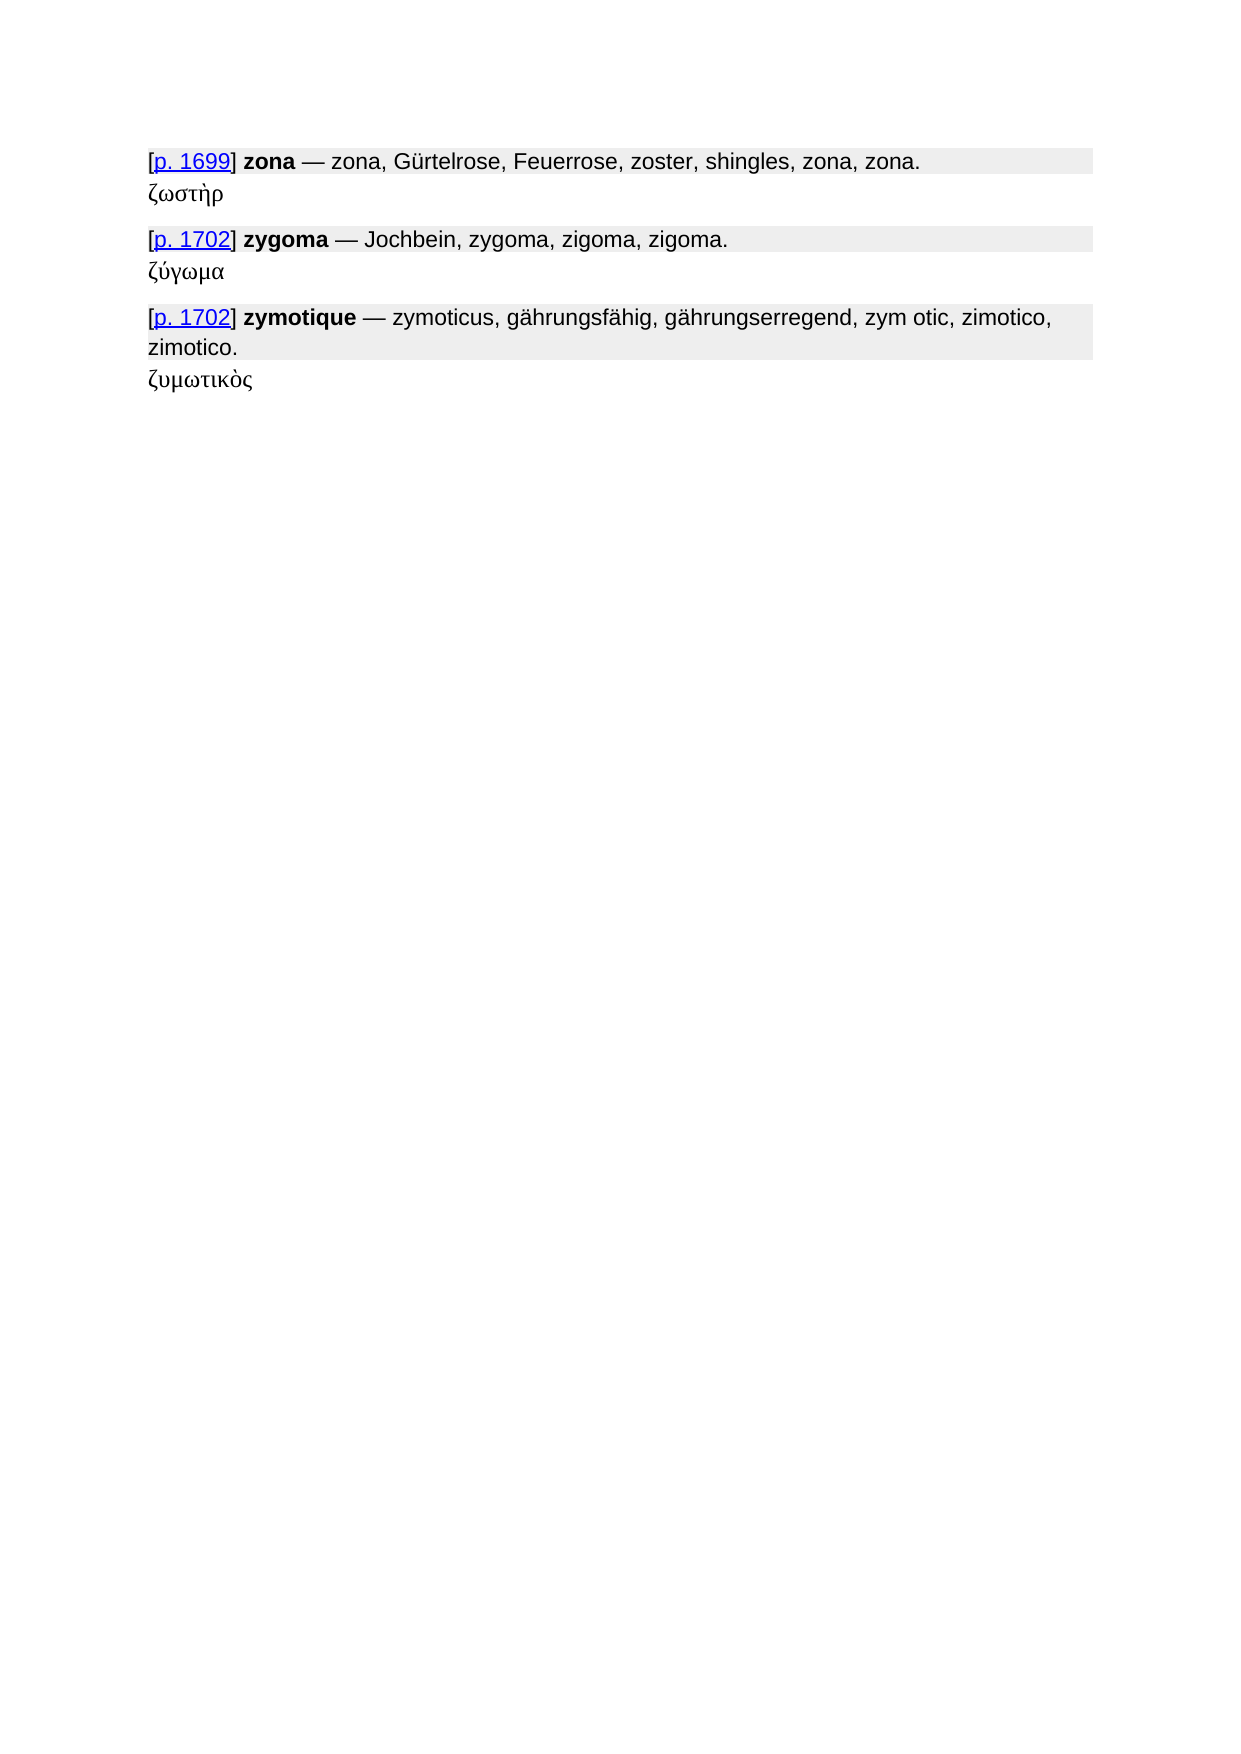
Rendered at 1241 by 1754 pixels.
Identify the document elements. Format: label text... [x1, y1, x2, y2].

text [p. 1702] zygoma — Jochbein, zygoma, zigoma, zigoma. [148, 226, 1093, 252]
text [p. 1702] zymotique — zymoticus, gährungsfähig, gährungserregend, zym otic, zimotico, zimotico. [148, 304, 1093, 360]
text [p. 1699] zona — zona, Gürtelrose, Feuerrose, zoster, shingles, zona, zona. [148, 148, 1093, 174]
text ζύγωμα [148, 256, 1093, 284]
text ζυμωτικὸς [148, 364, 1093, 393]
text ζωστὴρ [148, 178, 1093, 207]
